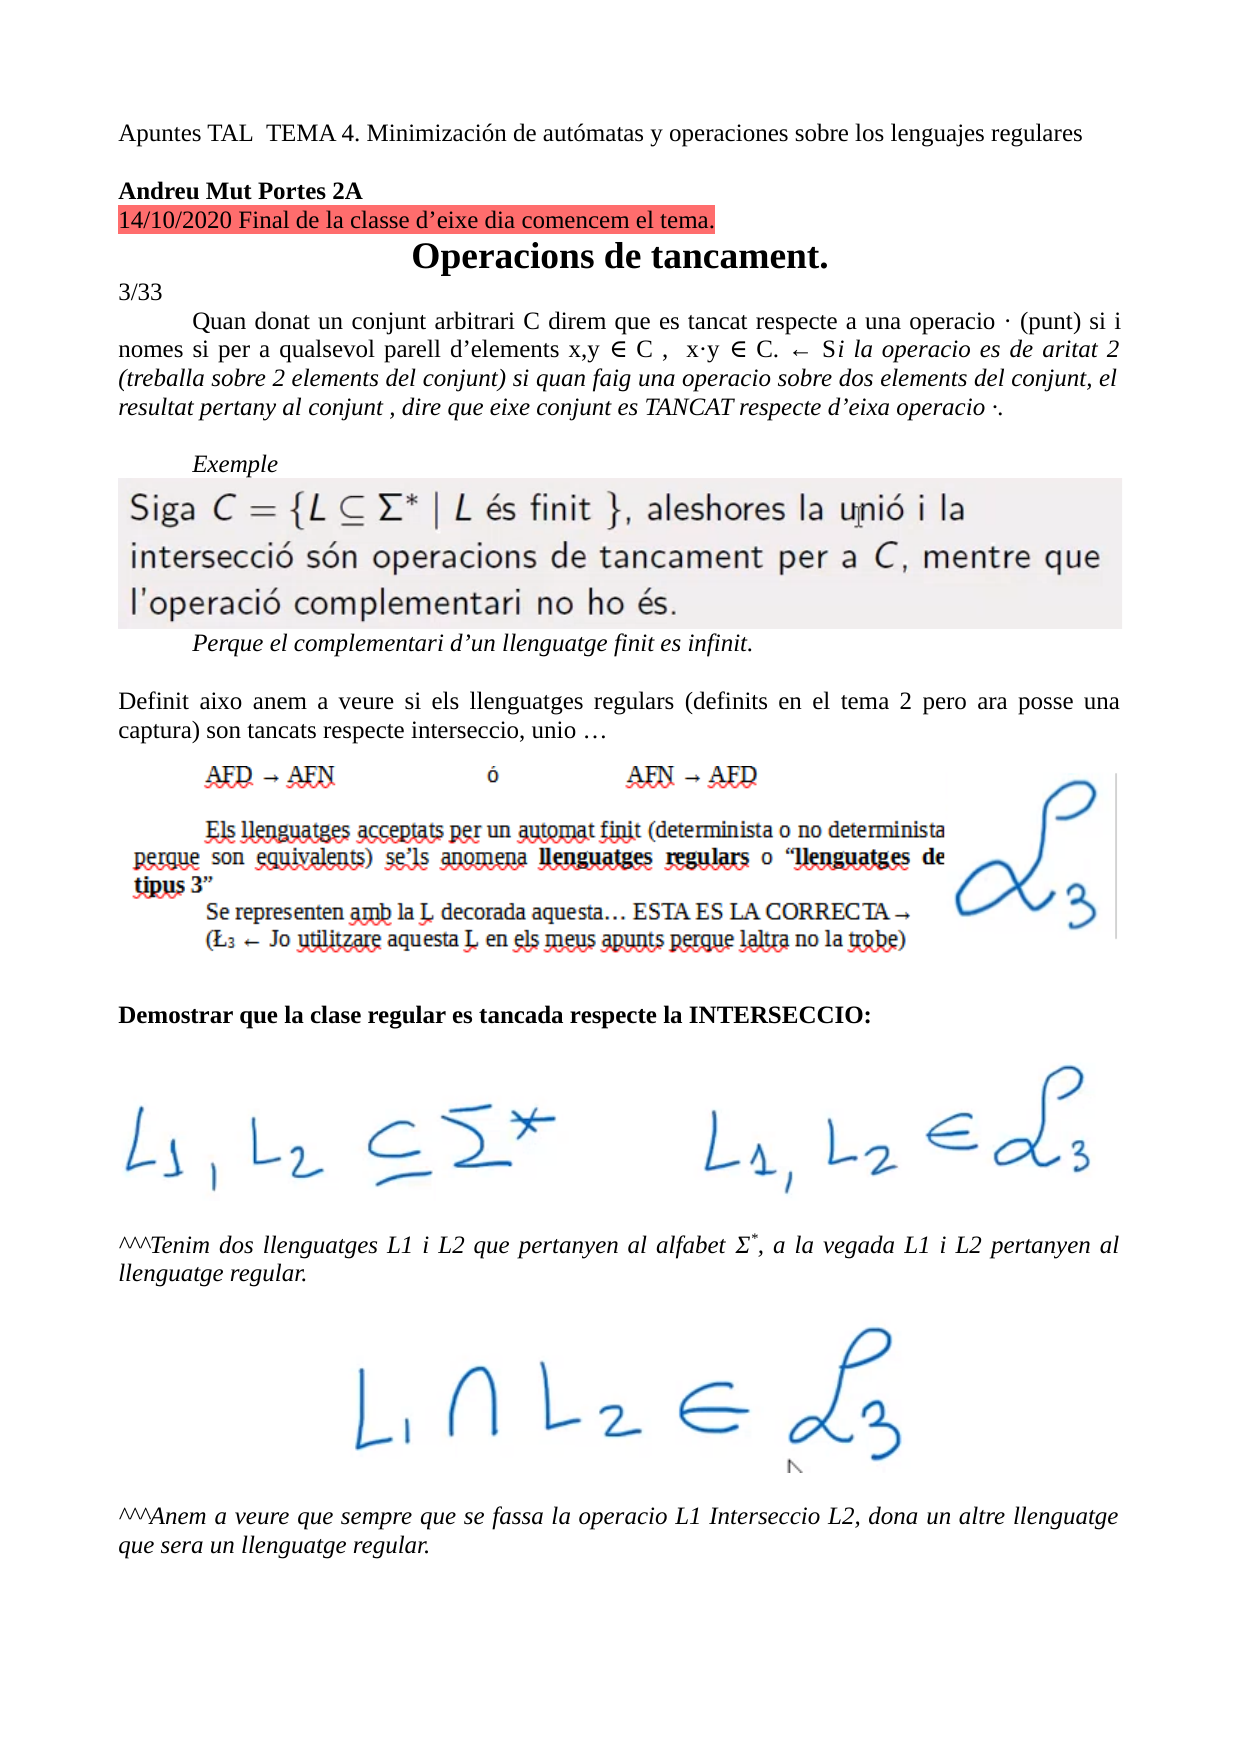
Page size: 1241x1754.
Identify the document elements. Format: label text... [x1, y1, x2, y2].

text Demostrar que la clase regular es tancada respecte la INTERSECCIO: [118, 1001, 1122, 1029]
text 3/33 [118, 277, 1122, 306]
text Perque el complementari d’un llenguatge finit es infinit. [118, 629, 1122, 657]
picture [118, 478, 1123, 629]
text 14/10/2020 Final de la classe d’eixe dia comencem el tema. [118, 205, 1122, 234]
picture [118, 1058, 1123, 1201]
text Definit aixo anem a veure si els llenguatges regulars (definits en el tema 2 pero ara posse una captura) son tancats respecte interseccio, unio … [118, 686, 1122, 743]
text Exemple [118, 449, 1122, 478]
text Quan donat un conjunt arbitrari C direm que es tancat respecte a una operacio · (punt) si i nomes si per a qualsevol parell d’elements x,y ∈ C , x·y ∈ C. ← Si la operacio es de aritat 2 (treballa sobre 2 elements del conjunt) si quan faig una operacio sobre dos elements del conjunt, el resultat pertany al conjunt , dire que eixe conjunt es TANCAT respecte d’eixa operacio ·. [118, 306, 1122, 421]
text ^^^Tenim dos llenguatges L1 i L2 que pertanyen al alfabet Σ*, a la vegada L1 i L2 pertanyen al llenguatge regular. [118, 1230, 1122, 1287]
text Operacions de tancament. [118, 234, 1122, 277]
text Andreu Mut Portes 2A [118, 176, 1122, 205]
picture [329, 1316, 911, 1473]
picture [118, 766, 1123, 972]
text ^^^Anem a veure que sempre que se fassa la operacio L1 Interseccio L2, dona un altre llenguatge que sera un llenguatge regular. [118, 1501, 1122, 1558]
